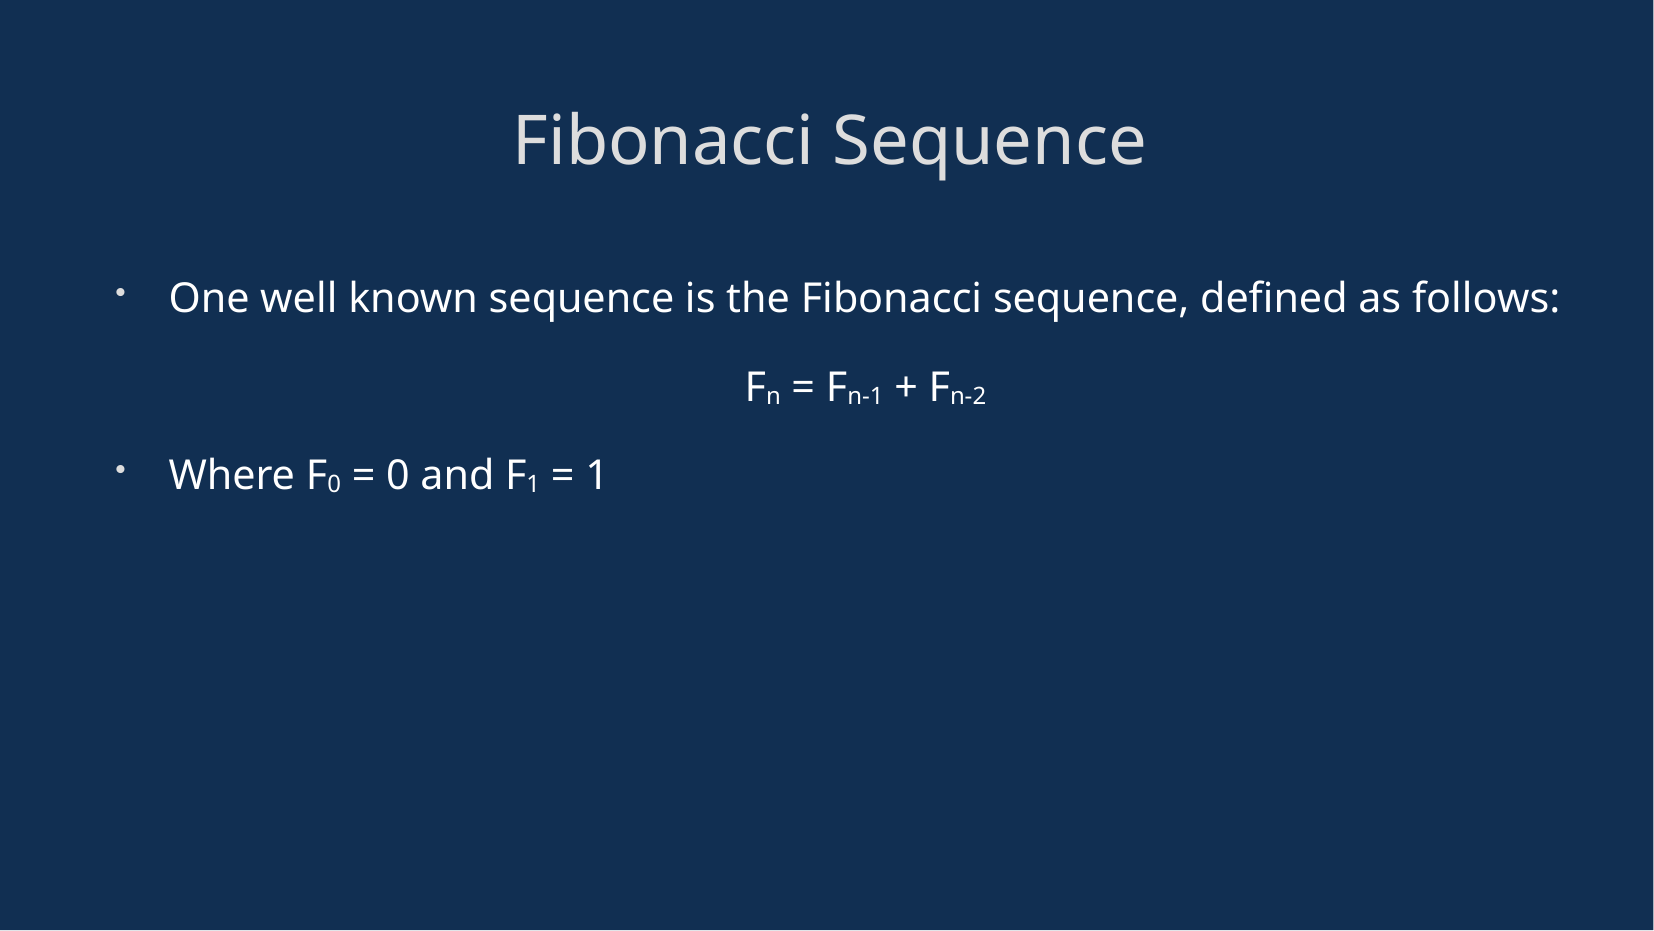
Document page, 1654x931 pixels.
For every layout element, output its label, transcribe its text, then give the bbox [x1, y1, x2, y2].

list One well known sequence is the Fibonacci sequence, defined as follows: Fn = Fn-1 + Fn-2 Where F0 = 0 and F1 = 1 [97, 268, 1563, 806]
title Fibonacci Sequence [97, 56, 1563, 220]
